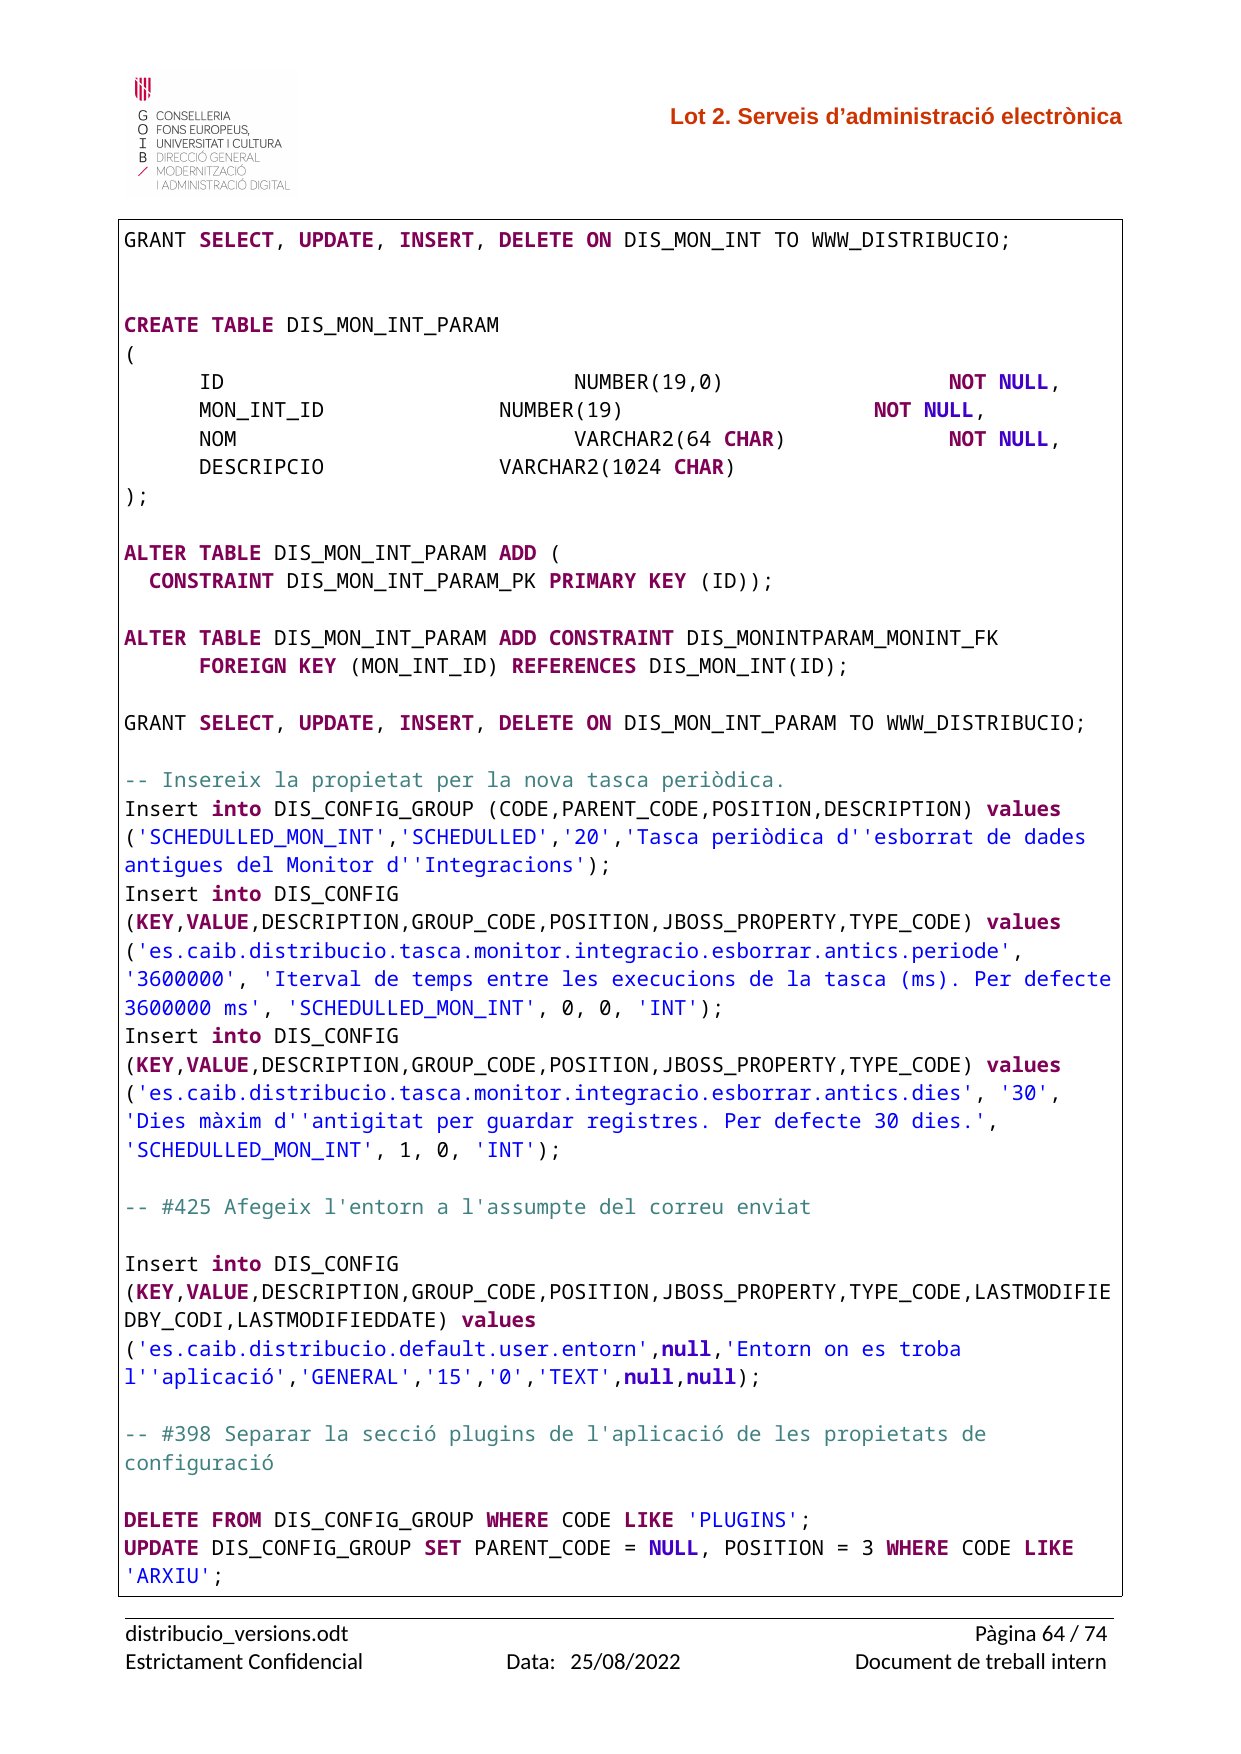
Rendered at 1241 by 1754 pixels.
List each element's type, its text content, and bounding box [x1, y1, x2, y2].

picture [126, 70, 299, 197]
table_header GRANT SELECT, UPDATE, INSERT, DELETE ON DIS_MON_INT TO WWW_DISTRIBUCIO; CREATE TABLE DIS_MON_INT_PARAM ( ID NUMBER(19,0) NOT NULL, MON_INT_ID NUMBER(19) NOT NULL, NOM VARCHAR2(64 CHAR) NOT NULL, DESCRIPCIO VARCHAR2(1024 CHAR) ); ALTER TABLE DIS_MON_INT_PARAM ADD ( CONSTRAINT DIS_MON_INT_PARAM_PK PRIMARY KEY (ID)); ALTER TABLE DIS_MON_INT_PARAM ADD CONSTRAINT DIS_MONINTPARAM_MONINT_FK FOREIGN KEY (MON_INT_ID) REFERENCES DIS_MON_INT(ID); GRANT SELECT, UPDATE, INSERT, DELETE ON DIS_MON_INT_PARAM TO WWW_DISTRIBUCIO; -- Insereix la propietat per la nova tasca periòdica. Insert into DIS_CONFIG_GROUP (CODE,PARENT_CODE,POSITION,DESCRIPTION) values ('SCHEDULLED_MON_INT','SCHEDULLED','20','Tasca periòdica d''esborrat de dades antigues del Monitor d''Integracions'); Insert into DIS_CONFIG (KEY,VALUE,DESCRIPTION,GROUP_CODE,POSITION,JBOSS_PROPERTY,TYPE_CODE) values ('es.caib.distribucio.tasca.monitor.integracio.esborrar.antics.periode', '3600000', 'Iterval de temps entre les execucions de la tasca (ms). Per defecte 3600000 ms', 'SCHEDULLED_MON_INT', 0, 0, 'INT'); Insert into DIS_CONFIG (KEY,VALUE,DESCRIPTION,GROUP_CODE,POSITION,JBOSS_PROPERTY,TYPE_CODE) values ('es.caib.distribucio.tasca.monitor.integracio.esborrar.antics.dies', '30', 'Dies màxim d''antigitat per guardar registres. Per defecte 30 dies.', 'SCHEDULLED_MON_INT', 1, 0, 'INT'); -- #425 Afegeix l'entorn a l'assumpte del correu enviat Insert into DIS_CONFIG (KEY,VALUE,DESCRIPTION,GROUP_CODE,POSITION,JBOSS_PROPERTY,TYPE_CODE,LASTMODIFIEDBY_CODI,LASTMODIFIEDDATE) values ('es.caib.distribucio.default.user.entorn',null,'Entorn on es troba l''aplicació','GENERAL','15','0','TEXT',null,null); -- #398 Separar la secció plugins de l'aplicació de les propietats de configuració DELETE FROM DIS_CONFIG_GROUP WHERE CODE LIKE 'PLUGINS'; UPDATE DIS_CONFIG_GROUP SET PARENT_CODE = NULL, POSITION = 3 WHERE CODE LIKE 'ARXIU'; [119, 220, 1122, 1596]
